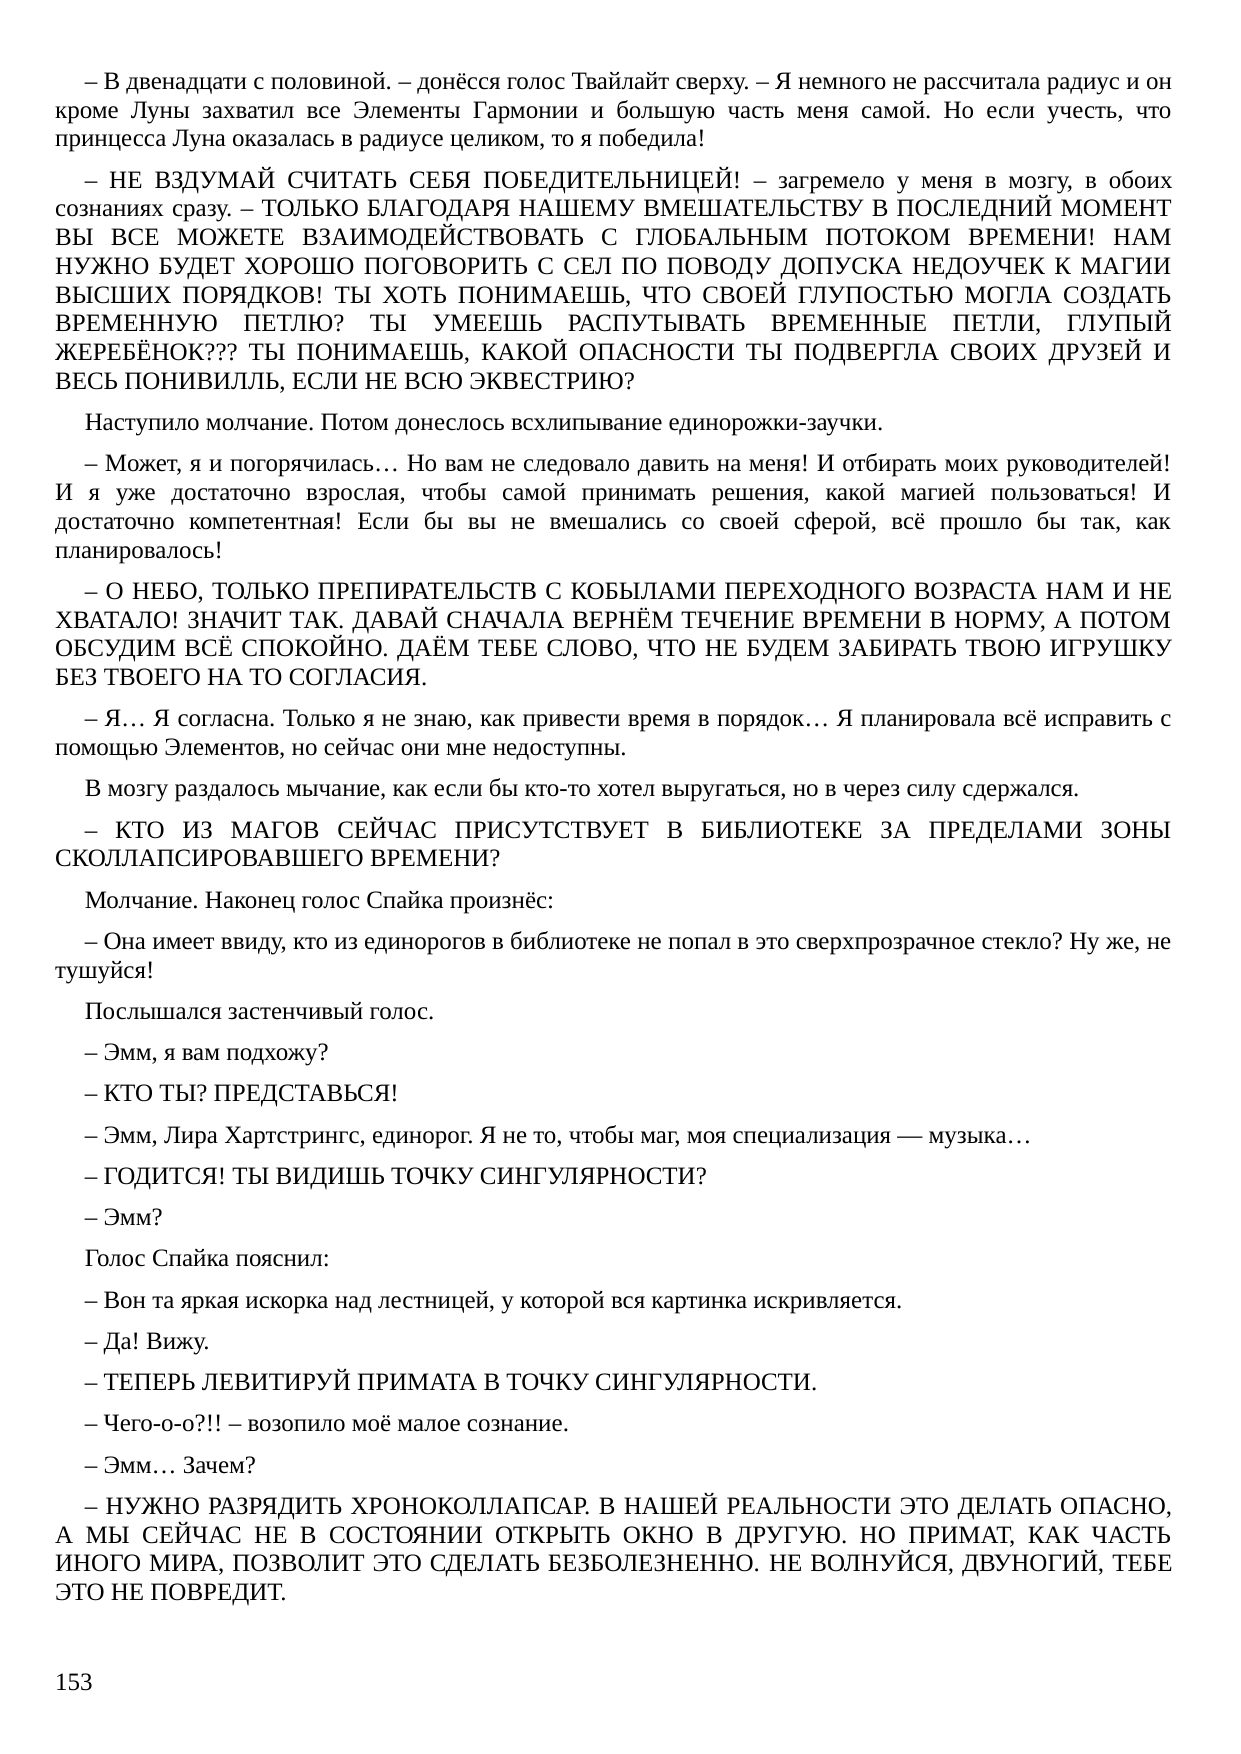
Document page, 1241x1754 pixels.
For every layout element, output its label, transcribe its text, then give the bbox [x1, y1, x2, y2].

text – ТЕПЕРЬ ЛЕВИТИРУЙ ПРИМАТА В ТОЧКУ СИНГУЛЯРНОСТИ. [55, 1367, 1173, 1396]
text – Эмм, Лира Хартстрингс, единорог. Я не то, чтобы маг, моя специализация — музыка… [55, 1120, 1173, 1148]
text – ГОДИТСЯ! ТЫ ВИДИШЬ ТОЧКУ СИНГУЛЯРНОСТИ? [55, 1161, 1173, 1190]
text Молчание. Наконец голос Спайка произнёс: [55, 885, 1173, 913]
text – Может, я и погорячилась… Но вам не следовало давить на меня! И отбирать моих руководителей! И я уже достаточно взрослая, чтобы самой принимать решения, какой магией пользоваться! И достаточно компетентная! Если бы вы не вмешались со своей сферой, всё прошло бы так, как планировалось! [55, 448, 1173, 563]
text Наступило молчание. Потом донеслось всхлипывание единорожки-заучки. [55, 407, 1173, 436]
text – Она имеет ввиду, кто из единорогов в библиотеке не попал в это сверхпрозрачное стекло? Ну же, не тушуйся! [55, 926, 1173, 983]
text Послышался застенчивый голос. [55, 996, 1173, 1025]
text – НЕ ВЗДУМАЙ СЧИТАТЬ СЕБЯ ПОБЕДИТЕЛЬНИЦЕЙ! – загремело у меня в мозгу, в обоих сознаниях сразу. – ТОЛЬКО БЛАГОДАРЯ НАШЕМУ ВМЕШАТЕЛЬСТВУ В ПОСЛЕДНИЙ МОМЕНТ ВЫ ВСЕ МОЖЕТЕ ВЗАИМОДЕЙСТВОВАТЬ С ГЛОБАЛЬНЫМ ПОТОКОМ ВРЕМЕНИ! НАМ НУЖНО БУДЕТ ХОРОШО ПОГОВОРИТЬ С СЕЛ ПО ПОВОДУ ДОПУСКА НЕДОУЧЕК К МАГИИ ВЫСШИХ ПОРЯДКОВ! ТЫ ХОТЬ ПОНИМАЕШЬ, ЧТО СВОЕЙ ГЛУПОСТЬЮ МОГЛА СОЗДАТЬ ВРЕМЕННУЮ ПЕТЛЮ? ТЫ УМЕЕШЬ РАСПУТЫВАТЬ ВРЕМЕННЫЕ ПЕТЛИ, ГЛУПЫЙ ЖЕРЕБЁНОК??? ТЫ ПОНИМАЕШЬ, КАКОЙ ОПАСНОСТИ ТЫ ПОДВЕРГЛА СВОИХ ДРУЗЕЙ И ВЕСЬ ПОНИВИЛЛЬ, ЕСЛИ НЕ ВСЮ ЭКВЕСТРИЮ? [55, 165, 1173, 395]
text – О НЕБО, ТОЛЬКО ПРЕПИРАТЕЛЬСТВ С КОБЫЛАМИ ПЕРЕХОДНОГО ВОЗРАСТА НАМ И НЕ ХВАТАЛО! ЗНАЧИТ ТАК. ДАВАЙ СНАЧАЛА ВЕРНЁМ ТЕЧЕНИЕ ВРЕМЕНИ В НОРМУ, А ПОТОМ ОБСУДИМ ВСЁ СПОКОЙНО. ДАЁМ ТЕБЕ СЛОВО, ЧТО НЕ БУДЕМ ЗАБИРАТЬ ТВОЮ ИГРУШКУ БЕЗ ТВОЕГО НА ТО СОГЛАСИЯ. [55, 576, 1173, 691]
text – КТО ИЗ МАГОВ СЕЙЧАС ПРИСУТСТВУЕТ В БИБЛИОТЕКЕ ЗА ПРЕДЕЛАМИ ЗОНЫ СКОЛЛАПСИРОВАВШЕГО ВРЕМЕНИ? [55, 815, 1173, 872]
text В мозгу раздалось мычание, как если бы кто-то хотел выругаться, но в через силу сдержался. [55, 773, 1173, 802]
text Голос Спайка пояснил: [55, 1243, 1173, 1272]
text – Чего-о-о?!! – возопило моё малое сознание. [55, 1408, 1173, 1437]
text – Я… Я согласна. Только я не знаю, как привести время в порядок… Я планировала всё исправить с помощью Элементов, но сейчас они мне недоступны. [55, 703, 1173, 761]
text – КТО ТЫ? ПРЕДСТАВЬСЯ! [55, 1078, 1173, 1107]
text – Эмм? [55, 1202, 1173, 1231]
text – Эмм… Зачем? [55, 1450, 1173, 1478]
text – Эмм, я вам подхожу? [55, 1037, 1173, 1066]
text – Вон та яркая искорка над лестницей, у которой вся картинка искривляется. [55, 1285, 1173, 1313]
text – В двенадцати с половиной. – донёсся голос Твайлайт сверху. – Я немного не рассчитала радиус и он кроме Луны захватил все Элементы Гармонии и большую часть меня самой. Но если учесть, что принцесса Луна оказалась в радиусе целиком, то я победила! [55, 66, 1173, 152]
text – НУЖНО РАЗРЯДИТЬ ХРОНОКОЛЛАПСАР. В НАШЕЙ РЕАЛЬНОСТИ ЭТО ДЕЛАТЬ ОПАСНО, А МЫ СЕЙЧАС НЕ В СОСТОЯНИИ ОТКРЫТЬ ОКНО В ДРУГУЮ. НО ПРИМАТ, КАК ЧАСТЬ ИНОГО МИРА, ПОЗВОЛИТ ЭТО СДЕЛАТЬ БЕЗБОЛЕЗНЕННО. НЕ ВОЛНУЙСЯ, ДВУНОГИЙ, ТЕБЕ ЭТО НЕ ПОВРЕДИТ. [55, 1491, 1173, 1606]
text – Да! Вижу. [55, 1326, 1173, 1355]
